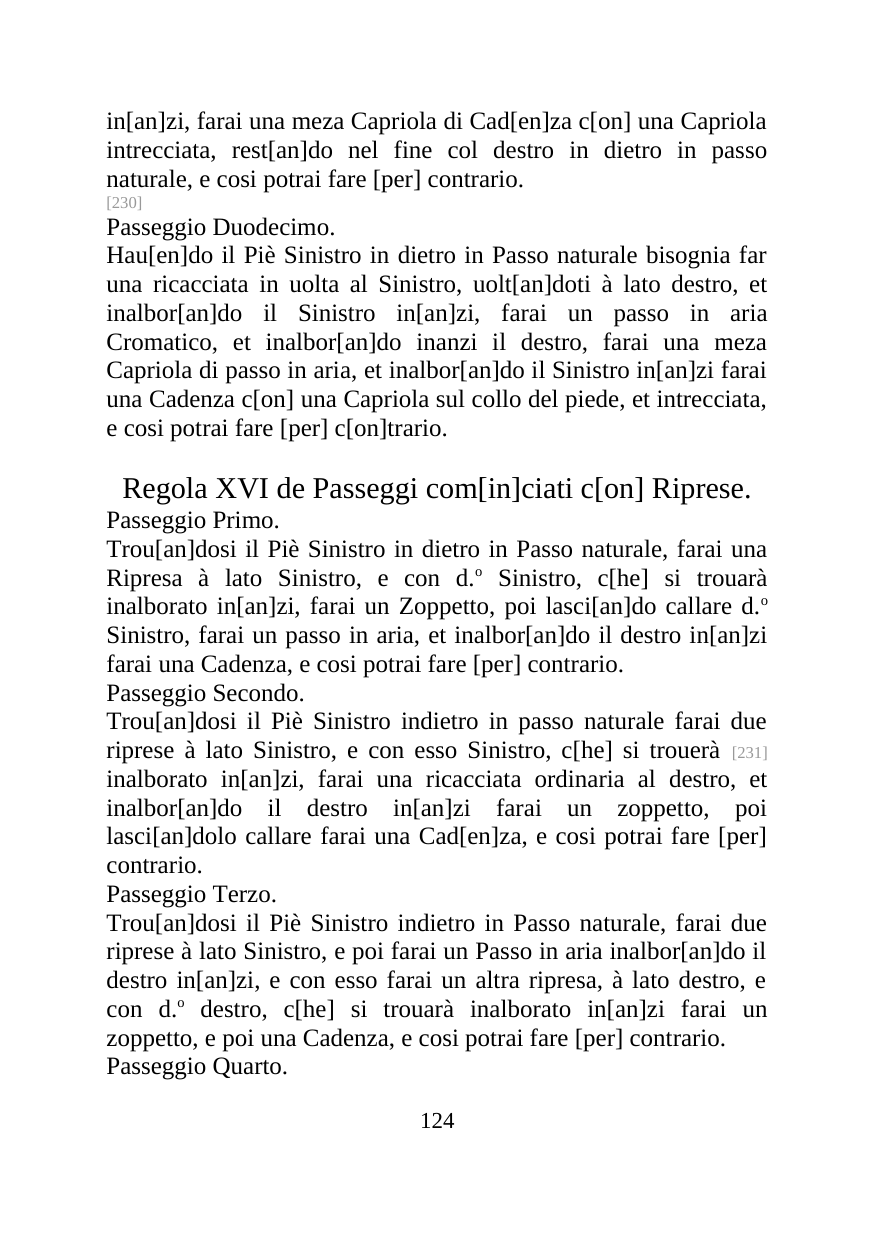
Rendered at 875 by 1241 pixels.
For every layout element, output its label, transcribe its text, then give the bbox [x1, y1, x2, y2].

text Trou[an]dosi il Piè Sinistro in dietro in Passo naturale, farai una Ripresa à lato Sinistro, e con d.o Sinistro, c[he] si trouarà inalborato in[an]zi, farai un Zoppetto, poi lasci[an]do callare d.o Sinistro, farai un passo in aria, et inalbor[an]do il destro in[an]zi farai una Cadenza, e cosi potrai fare [per] contrario. [106, 534, 768, 678]
text Passeggio Terzo. [106, 879, 768, 908]
text Passeggio Secondo. [106, 678, 768, 706]
text Trou[an]dosi il Piè Sinistro indietro in passo naturale farai due riprese à lato Sinistro, e con esso Sinistro, c[he] si trouerà [231] inalborato in[an]zi, farai una ricacciata ordinaria al destro, et inalbor[an]do il destro in[an]zi farai un zoppetto, poi lasci[an]dolo callare farai una Cad[en]za, e cosi potrai fare [per] contrario. [106, 706, 768, 879]
text Passeggio Duodecimo. [106, 212, 768, 240]
text Trou[an]dosi il Piè Sinistro indietro in Passo naturale, farai due riprese à lato Sinistro, e poi farai un Passo in aria inalbor[an]do il destro in[an]zi, e con esso farai un altra ripresa, à lato destro, e con d.o destro, c[he] si trouarà inalborato in[an]zi farai un zoppetto, e poi una Cadenza, e cosi potrai fare [per] contrario. [106, 908, 768, 1051]
subtitle Regola XVI de Passeggi com[in]ciati c[on] Riprese. [106, 470, 768, 505]
text Hau[en]do il Piè Sinistro in dietro in Passo naturale bisognia far una ricacciata in uolta al Sinistro, uolt[an]doti à lato destro, et inalbor[an]do il Sinistro in[an]zi, farai un passo in aria Cromatico, et inalbor[an]do inanzi il destro, farai una meza Capriola di passo in aria, et inalbor[an]do il Sinistro in[an]zi farai una Cadenza c[on] una Capriola sul collo del piede, et intrecciata, e cosi potrai fare [per] c[on]trario. [106, 240, 768, 442]
text Passeggio Primo. [106, 505, 768, 534]
text [230] [106, 192, 768, 212]
text Passeggio Quarto. [106, 1051, 768, 1080]
text in[an]zi, farai una meza Capriola di Cad[en]za c[on] una Capriola intrecciata, rest[an]do nel fine col destro in dietro in passo naturale, e cosi potrai fare [per] contrario. [106, 106, 768, 192]
